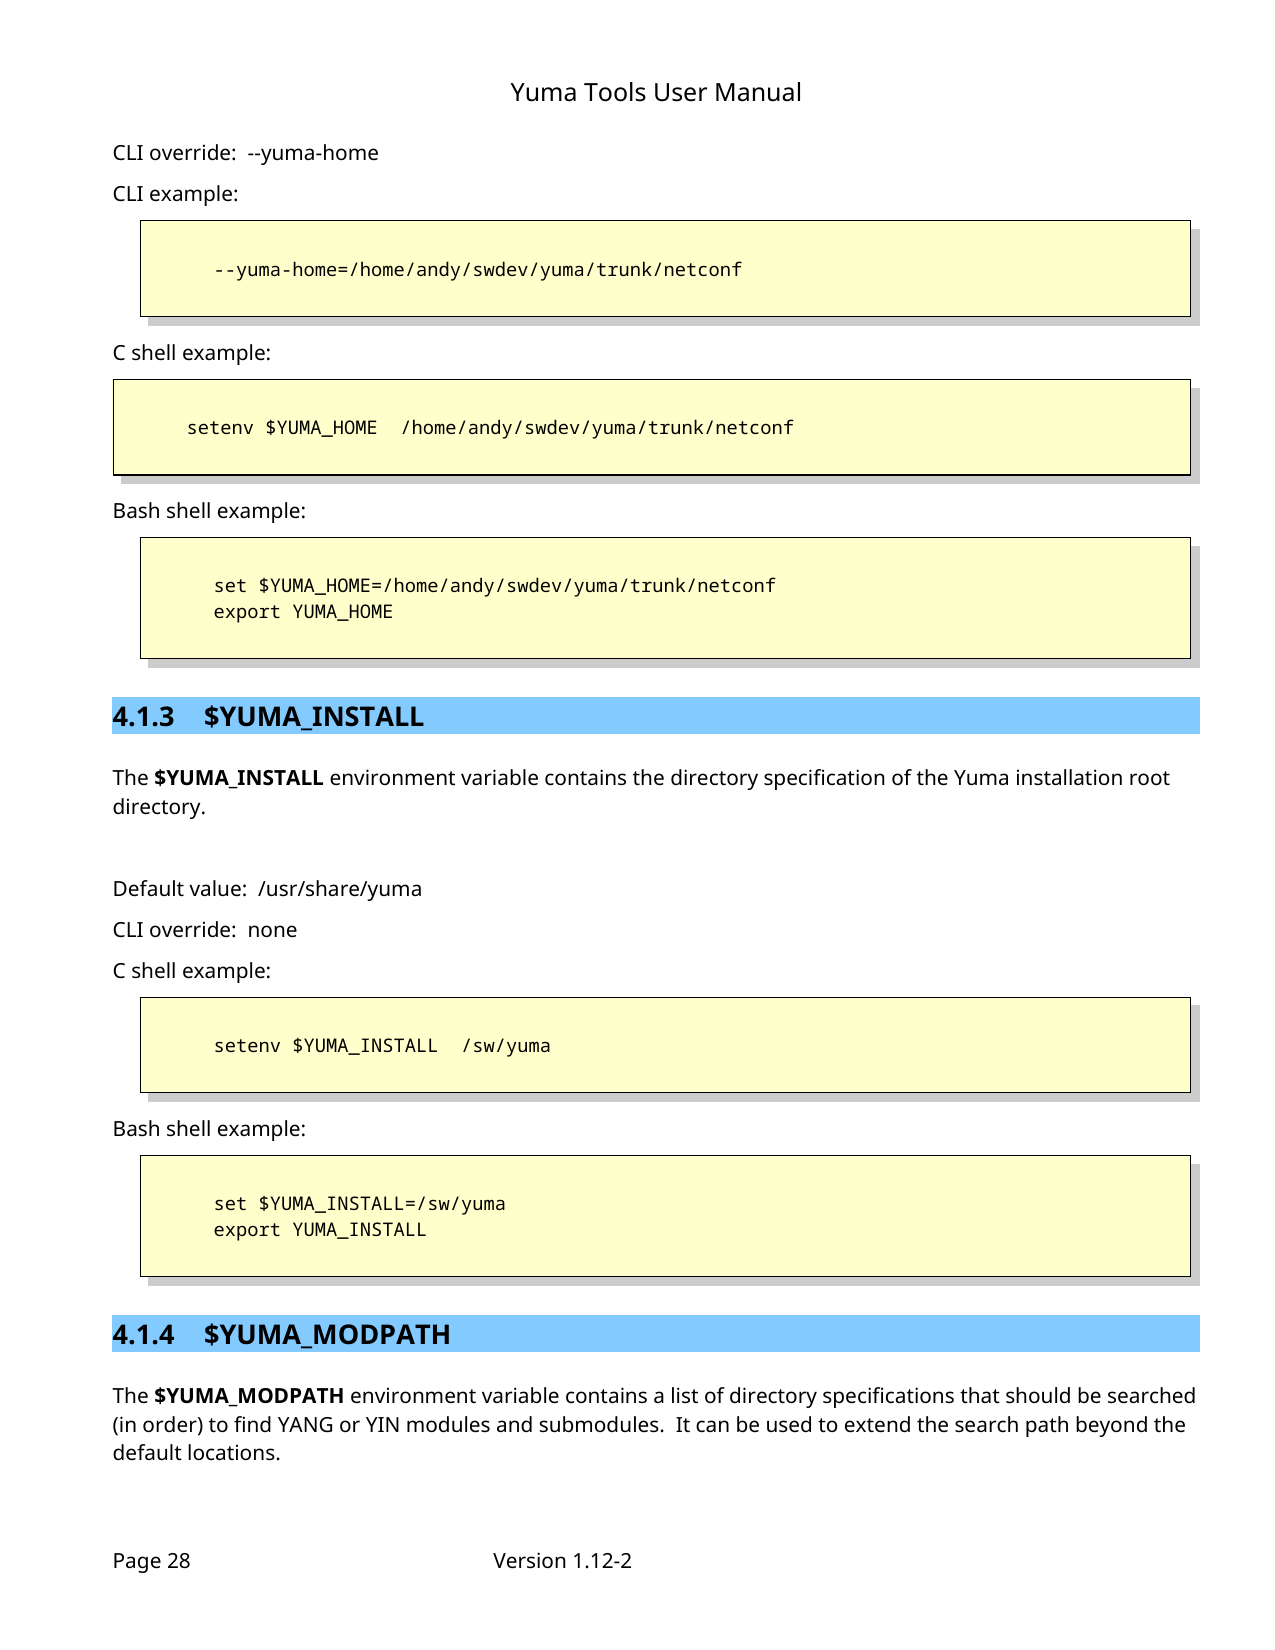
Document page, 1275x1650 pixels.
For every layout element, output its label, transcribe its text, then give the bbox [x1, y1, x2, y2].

text The $YUMA_MODPATH environment variable contains a list of directory specifications that should be searched (in order) to find YANG or YIN modules and submodules. It can be used to extend the search path beyond the default locations. [112, 1381, 1200, 1467]
text --yuma-home=/home/andy/swdev/yuma/trunk/netconf [141, 221, 1190, 316]
text Default value: /usr/share/yuma [112, 874, 1200, 902]
text The $YUMA_INSTALL environment variable contains the directory specification of the Yuma installation root directory. [112, 763, 1200, 820]
text CLI override: none [112, 915, 1200, 943]
text CLI override: --yuma-home [112, 138, 1200, 167]
subtitle $YUMA_MODPATH [112, 1315, 1200, 1352]
text set $YUMA_HOME=/home/andy/swdev/yuma/trunk/netconf export YUMA_HOME [141, 538, 1190, 658]
text setenv $YUMA_INSTALL /sw/yuma [141, 998, 1190, 1092]
text CLI example: [112, 179, 1200, 208]
text C shell example: [112, 956, 1200, 984]
text C shell example: [112, 338, 1200, 366]
text setenv $YUMA_HOME /home/andy/swdev/yuma/trunk/netconf [114, 380, 1190, 474]
text Bash shell example: [112, 496, 1200, 525]
text set $YUMA_INSTALL=/sw/yuma export YUMA_INSTALL [141, 1156, 1190, 1276]
text Bash shell example: [112, 1114, 1200, 1143]
subtitle $YUMA_INSTALL [112, 697, 1200, 734]
